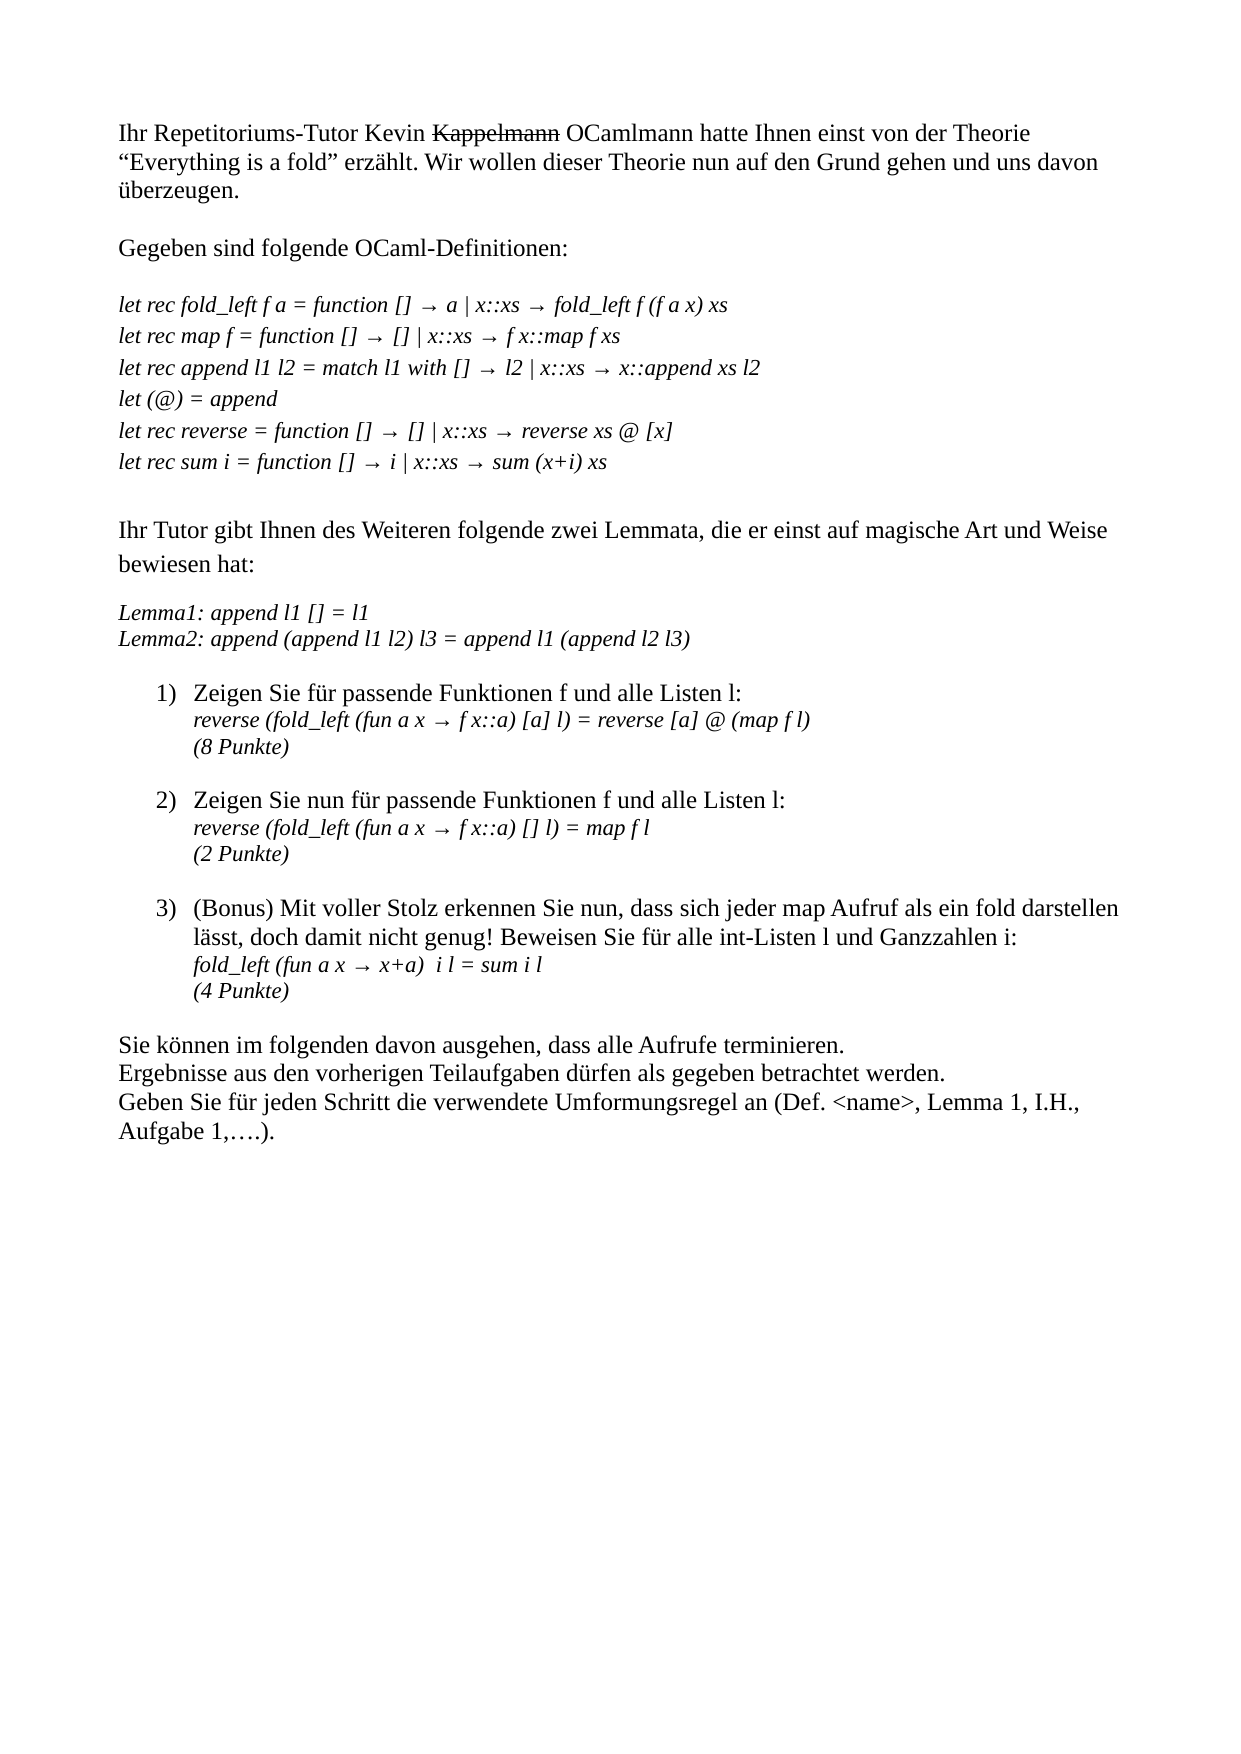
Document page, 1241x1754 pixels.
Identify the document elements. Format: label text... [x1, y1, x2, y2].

list reverse (fold_left (fun a x → f x::a) [] l) = map f l (2 Punkte) [156, 814, 1122, 893]
list Zeigen Sie für passende Funktionen f und alle Listen l: [156, 678, 1122, 706]
text Lemma1: append l1 [] = l1 Lemma2: append (append l1 l2) l3 = append l1 (append l2 l3) [118, 598, 1122, 651]
text let rec fold_left f a = function [] → a | x::xs → fold_left f (f a x) xs let rec map f = function [] → [] | x::xs → f x::map f xs let rec append l1 l2 = match l1 with [] → l2 | x::xs → x::append xs l2 let (@) = append let rec reverse = function [] → [] | x::xs → reverse xs @ [x] let rec sum i = function [] → i | x::xs → sum (x+i) xs Ihr Tutor gibt Ihnen des Weiteren folgende zwei Lemmata, die er einst auf magische Art und Weise bewiesen hat: [118, 291, 1122, 578]
text Sie können im folgenden davon ausgehen, dass alle Aufrufe terminieren. Ergebnisse aus den vorherigen Teilaufgaben dürfen als gegeben betrachtet werden. [118, 1030, 1122, 1087]
text Ihr Repetitoriums-Tutor Kevin Kappelmann OCamlmann hatte Ihnen einst von der Theorie “Everything is a fold” erzählt. Wir wollen dieser Theorie nun auf den Grund gehen und uns davon überzeugen. Gegeben sind folgende OCaml-Definitionen: [118, 118, 1122, 262]
text Geben Sie für jeden Schritt die verwendete Umformungsregel an (Def. <name>, Lemma 1, I.H., Aufgabe 1,….). [118, 1087, 1122, 1145]
list Zeigen Sie nun für passende Funktionen f und alle Listen l: [156, 785, 1122, 814]
list (Bonus) Mit voller Stolz erkennen Sie nun, dass sich jeder map Aufruf als ein fold darstellen lässt, doch damit nicht genug! Beweisen Sie für alle int-Listen l und Ganzzahlen i: [156, 893, 1122, 951]
list fold_left (fun a x → x+a) i l = sum i l (4 Punkte) [156, 951, 1122, 1030]
list reverse (fold_left (fun a x → f x::a) [a] l) = reverse [a] @ (map f l) (8 Punkte) [156, 706, 1122, 785]
